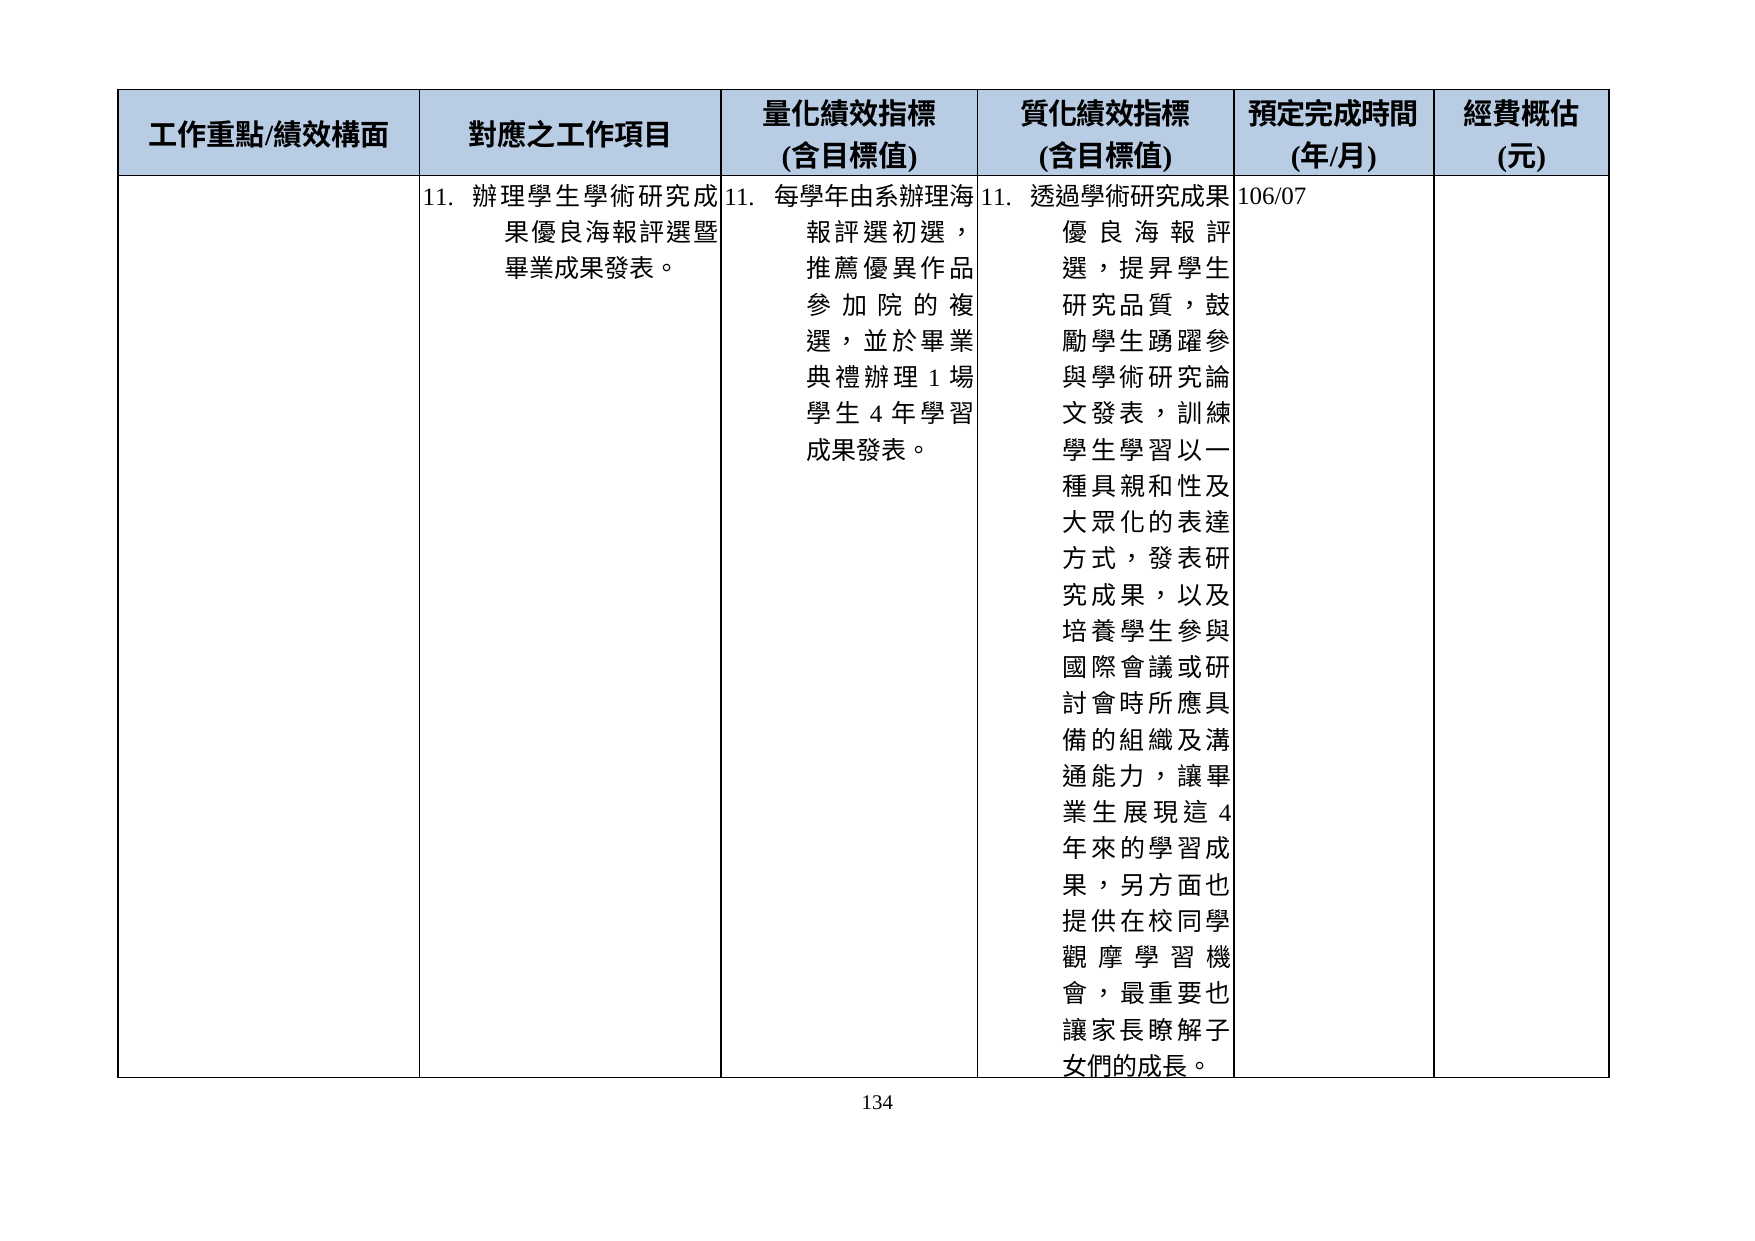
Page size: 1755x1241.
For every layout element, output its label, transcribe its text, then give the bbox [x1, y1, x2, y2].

table_cell 辦理學生學術研究成果優良海報評選暨畢業成果發表。 [420, 176, 720, 1077]
table_header 量化績效指標 (含目標值) [722, 90, 977, 175]
table_header 工作重點/績效構面 [119, 90, 419, 175]
table_cell 每學年由系辦理海報評選初選，推薦優異作品參加院的複選，並於畢業典禮辦理1場學生4年學習成果發表。 [722, 176, 977, 1077]
table_header 對應之工作項目 [420, 90, 720, 175]
table_header 質化績效指標 (含目標值) [978, 90, 1233, 175]
table_header 預定完成時間 (年/月) [1235, 90, 1433, 175]
table_cell [119, 176, 419, 1077]
table_cell [1435, 176, 1608, 1077]
table_header 經費概估 (元) [1435, 90, 1608, 175]
table_cell 106/07 [1235, 176, 1433, 1077]
table_cell 透過學術研究成果優良海報評選，提昇學生研究品質，鼓勵學生踴躍參與學術研究論文發表，訓練學生學習以一種具親和性及大眾化的表達方式，發表研究成果，以及培養學生參與國際會議或研討會時所應具備的組織及溝通能力，讓畢業生展現這4年來的學習成果，另方面也提供在校同學觀摩學習機會，最重要也讓家長瞭解子女們的成長。 [978, 176, 1233, 1077]
